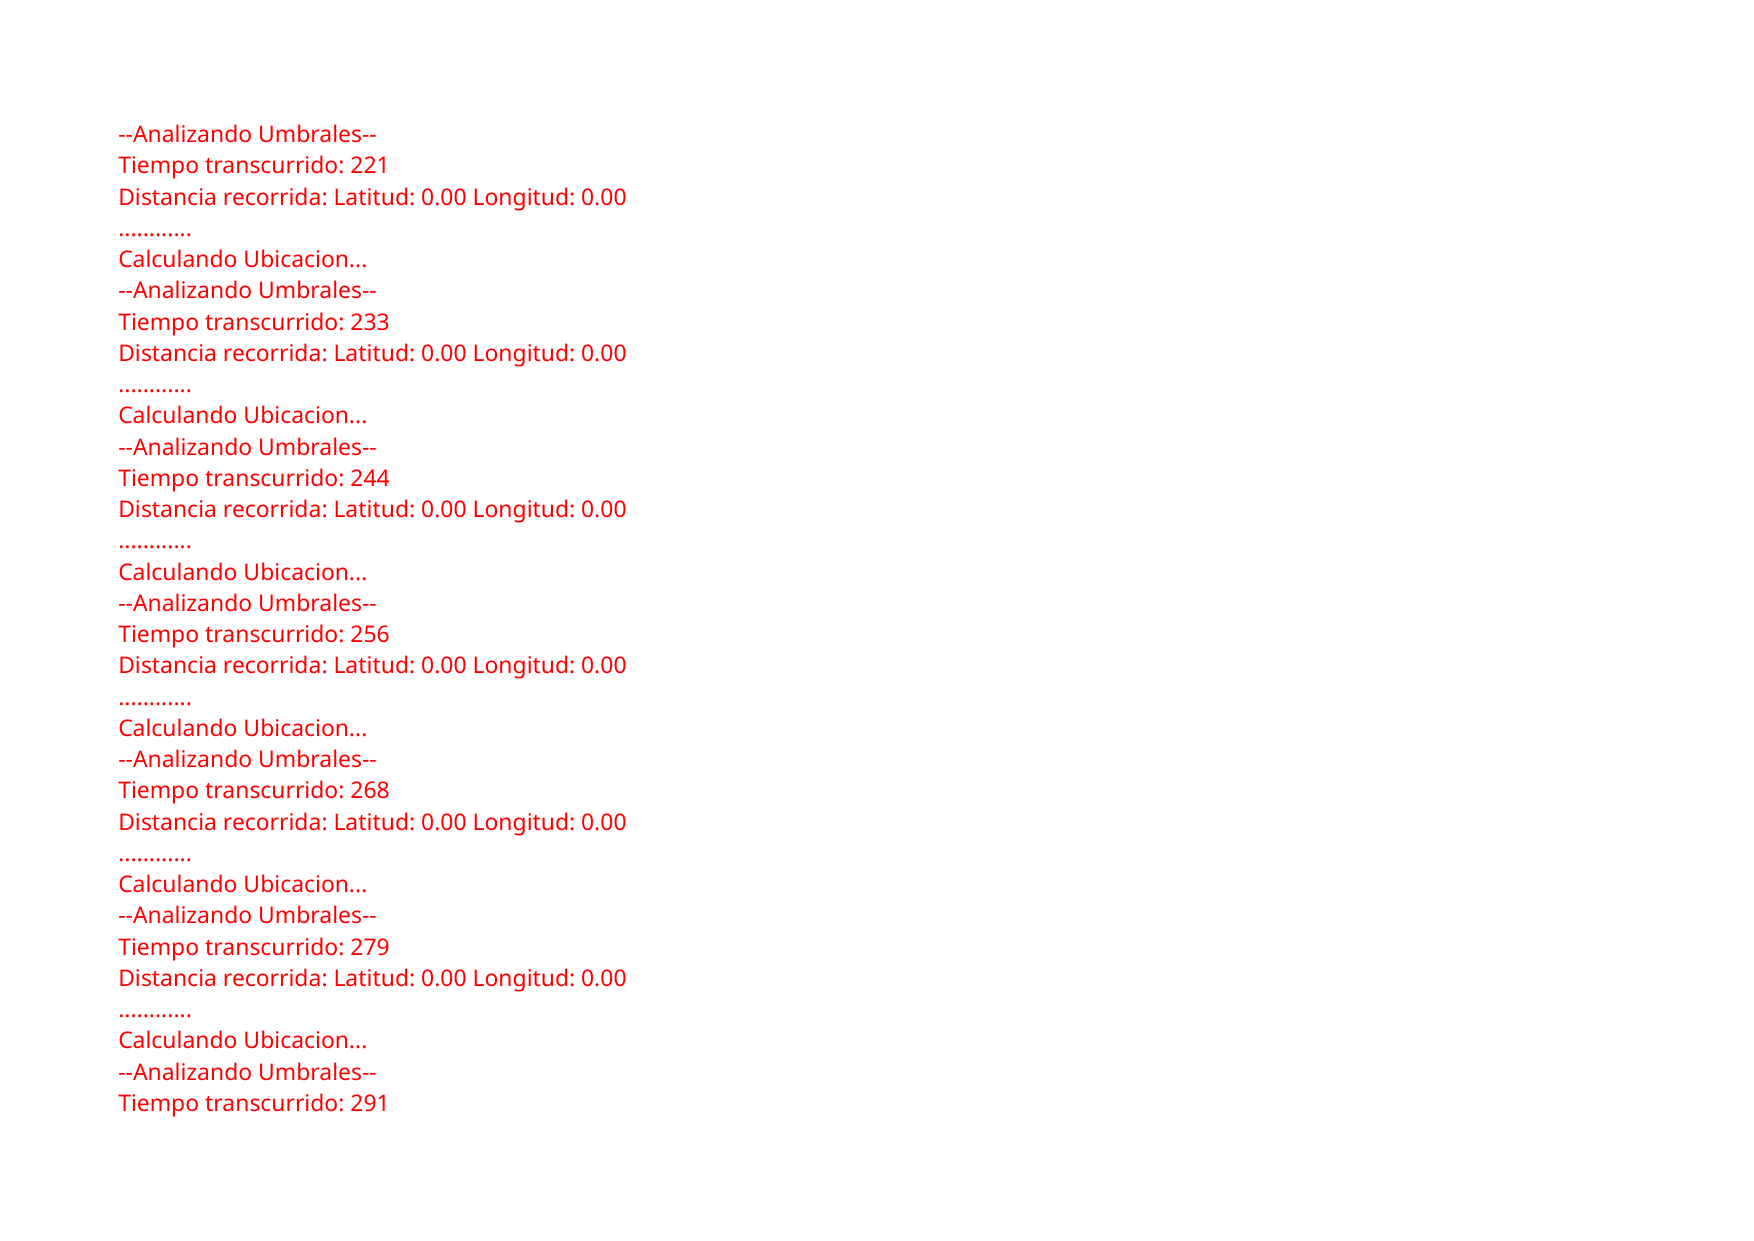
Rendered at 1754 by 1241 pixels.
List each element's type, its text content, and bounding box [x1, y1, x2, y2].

text Distancia recorrida: Latitud: 0.00 Longitud: 0.00 [118, 181, 1636, 212]
text ............ [118, 524, 1636, 556]
text ............ [118, 368, 1636, 399]
text --Analizando Umbrales-- [118, 587, 1636, 618]
text --Analizando Umbrales-- [118, 1056, 1636, 1087]
text Distancia recorrida: Latitud: 0.00 Longitud: 0.00 [118, 806, 1636, 837]
text Distancia recorrida: Latitud: 0.00 Longitud: 0.00 [118, 649, 1636, 681]
text Distancia recorrida: Latitud: 0.00 Longitud: 0.00 [118, 337, 1636, 368]
text ............ [118, 993, 1636, 1024]
text ............ [118, 681, 1636, 712]
text Calculando Ubicacion... [118, 712, 1636, 743]
text Tiempo transcurrido: 244 [118, 462, 1636, 493]
text Tiempo transcurrido: 233 [118, 306, 1636, 337]
text Tiempo transcurrido: 291 [118, 1087, 1636, 1118]
text Tiempo transcurrido: 256 [118, 618, 1636, 649]
text --Analizando Umbrales-- [118, 743, 1636, 774]
text Calculando Ubicacion... [118, 1024, 1636, 1056]
text Tiempo transcurrido: 279 [118, 931, 1636, 962]
text Distancia recorrida: Latitud: 0.00 Longitud: 0.00 [118, 962, 1636, 993]
text --Analizando Umbrales-- [118, 899, 1636, 931]
text Calculando Ubicacion... [118, 868, 1636, 899]
text --Analizando Umbrales-- [118, 274, 1636, 306]
text Tiempo transcurrido: 268 [118, 774, 1636, 806]
text Calculando Ubicacion... [118, 243, 1636, 274]
text Calculando Ubicacion... [118, 399, 1636, 431]
text Tiempo transcurrido: 221 [118, 149, 1636, 181]
text ............ [118, 837, 1636, 868]
text Distancia recorrida: Latitud: 0.00 Longitud: 0.00 [118, 493, 1636, 524]
text ............ [118, 212, 1636, 243]
text --Analizando Umbrales-- [118, 431, 1636, 462]
text Calculando Ubicacion... [118, 556, 1636, 587]
text --Analizando Umbrales-- [118, 118, 1636, 149]
